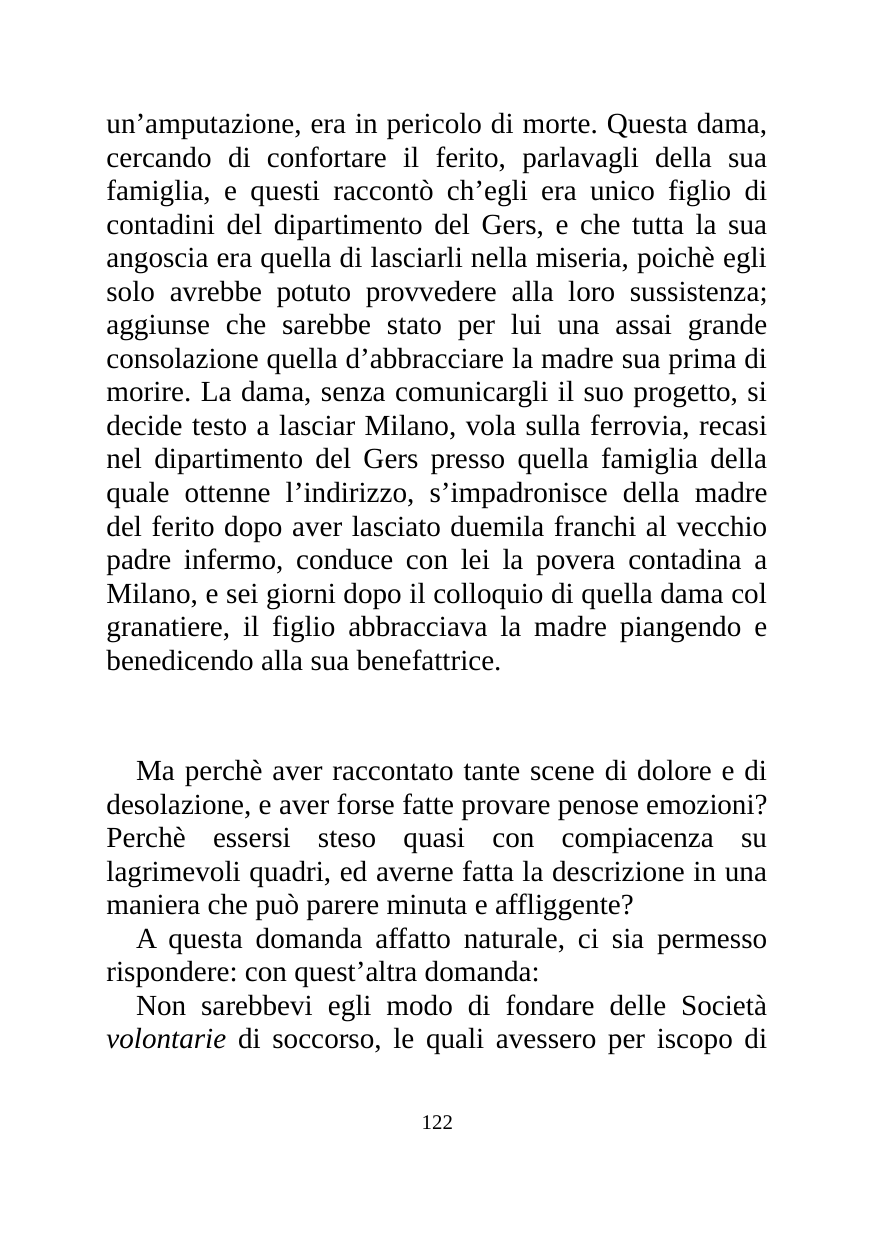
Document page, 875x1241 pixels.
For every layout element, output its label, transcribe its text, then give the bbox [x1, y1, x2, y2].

text un’amputazione, era in pericolo di morte. Questa dama, cercando di confortare il ferito, parlavagli della sua famiglia, e questi raccontò ch’egli era unico figlio di contadini del dipartimento del Gers, e che tutta la sua angoscia era quella di lasciarli nella miseria, poichè egli solo avrebbe potuto provvedere alla loro sussistenza; aggiunse che sarebbe stato per lui una assai grande consolazione quella d’abbracciare la madre sua prima di morire. La dama, senza comunicargli il suo progetto, si decide testo a lasciar Milano, vola sulla ferrovia, recasi nel dipartimento del Gers presso quella famiglia della quale ottenne l’indirizzo, s’impadronisce della madre del ferito dopo aver lasciato duemila franchi al vecchio padre infermo, conduce con lei la povera contadina a Milano, e sei giorni dopo il colloquio di quella dama col granatiere, il figlio abbracciava la madre piangendo e benedicendo alla sua benefattrice. [106, 106, 768, 676]
text A questa domanda affatto naturale, ci sia permesso rispondere: con quest’altra domanda: [106, 921, 768, 988]
text Ma perchè aver raccontato tante scene di dolore e di desolazione, e aver forse fatte provare penose emozioni? Perchè essersi steso quasi con compiacenza su lagrimevoli quadri, ed averne fatta la descrizione in una maniera che può parere minuta e affliggente? [106, 753, 768, 921]
text Non sarebbevi egli modo di fondare delle Società volontarie di soccorso, le quali avessero per iscopo di [106, 988, 768, 1055]
